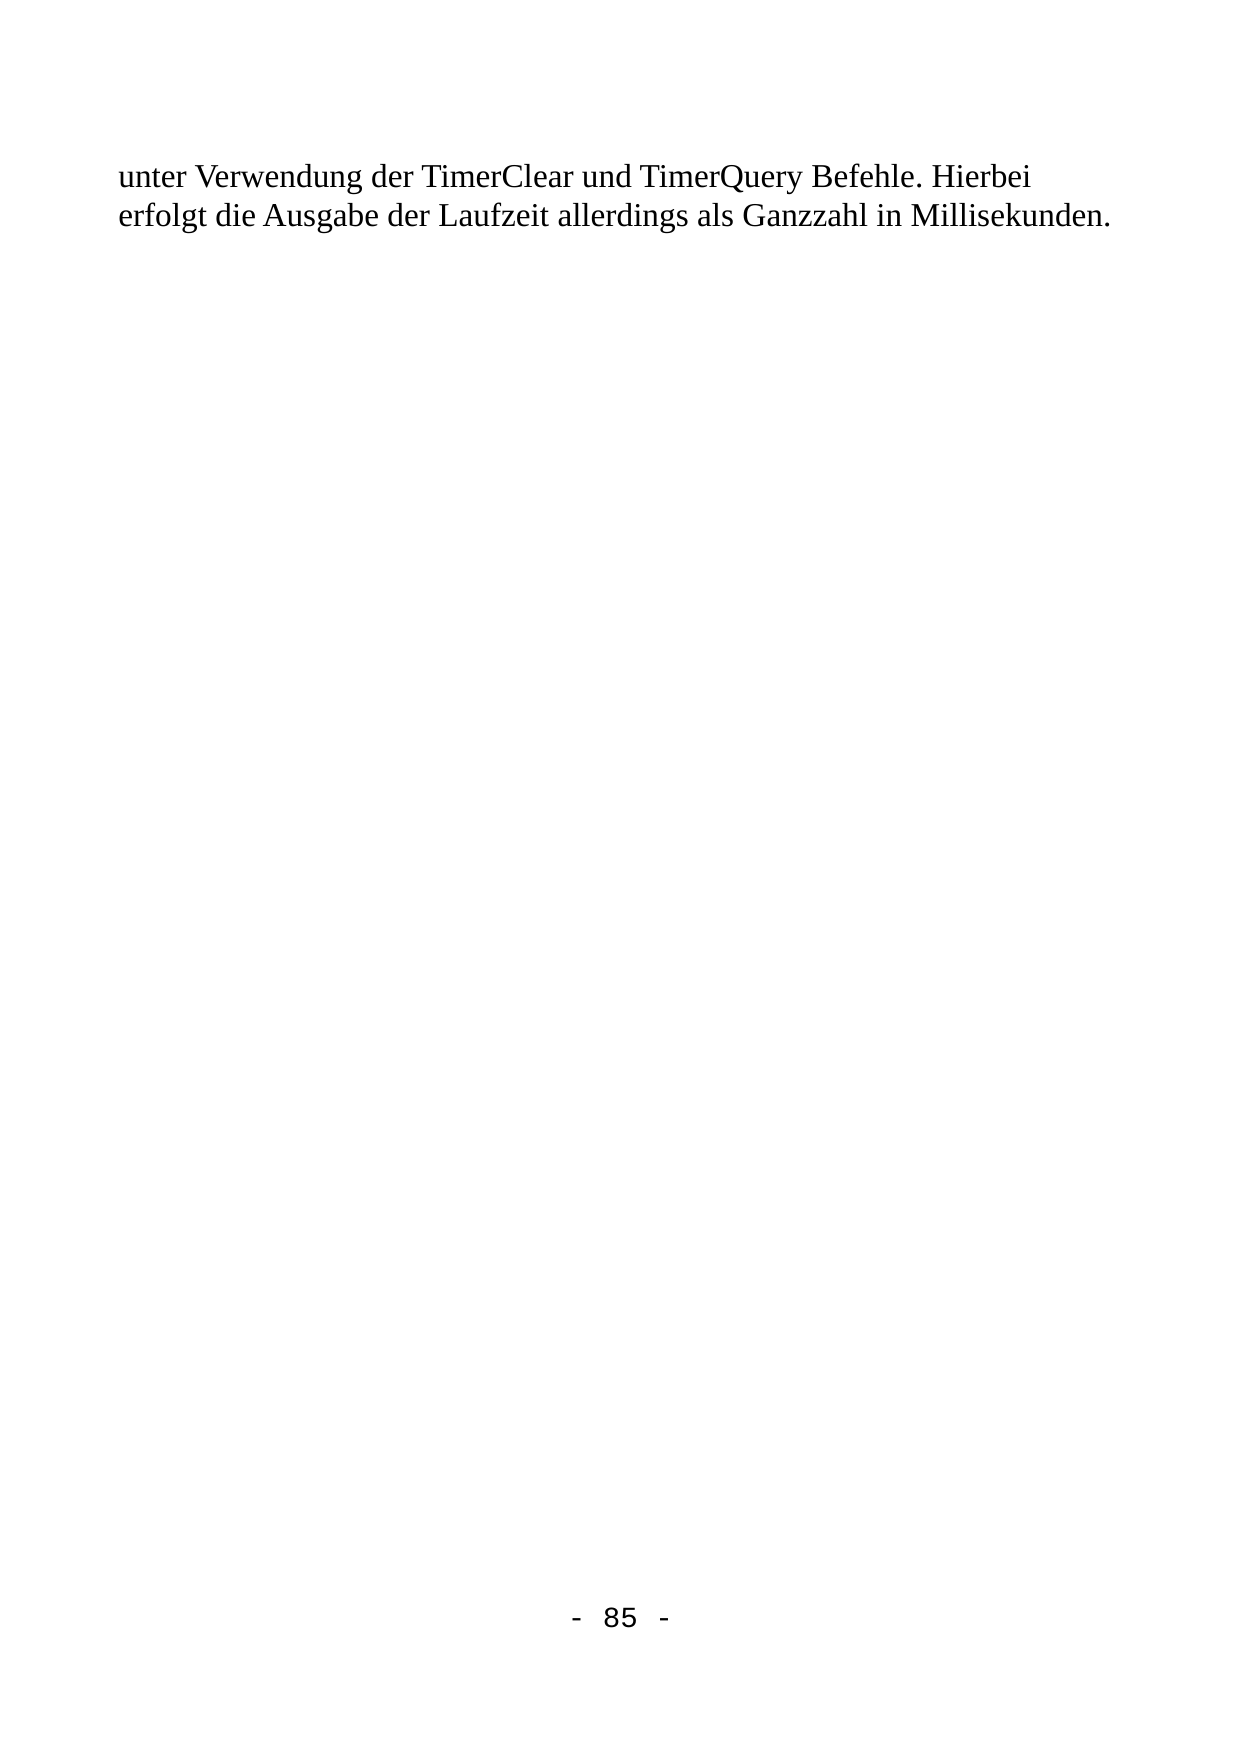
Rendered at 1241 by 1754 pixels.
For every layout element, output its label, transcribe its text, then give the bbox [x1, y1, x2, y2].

text unter Verwendung der TimerClear und TimerQuery Befehle. Hierbei erfolgt die Ausgabe der Laufzeit allerdings als Ganzzahl in Millisekunden. [118, 156, 1122, 233]
